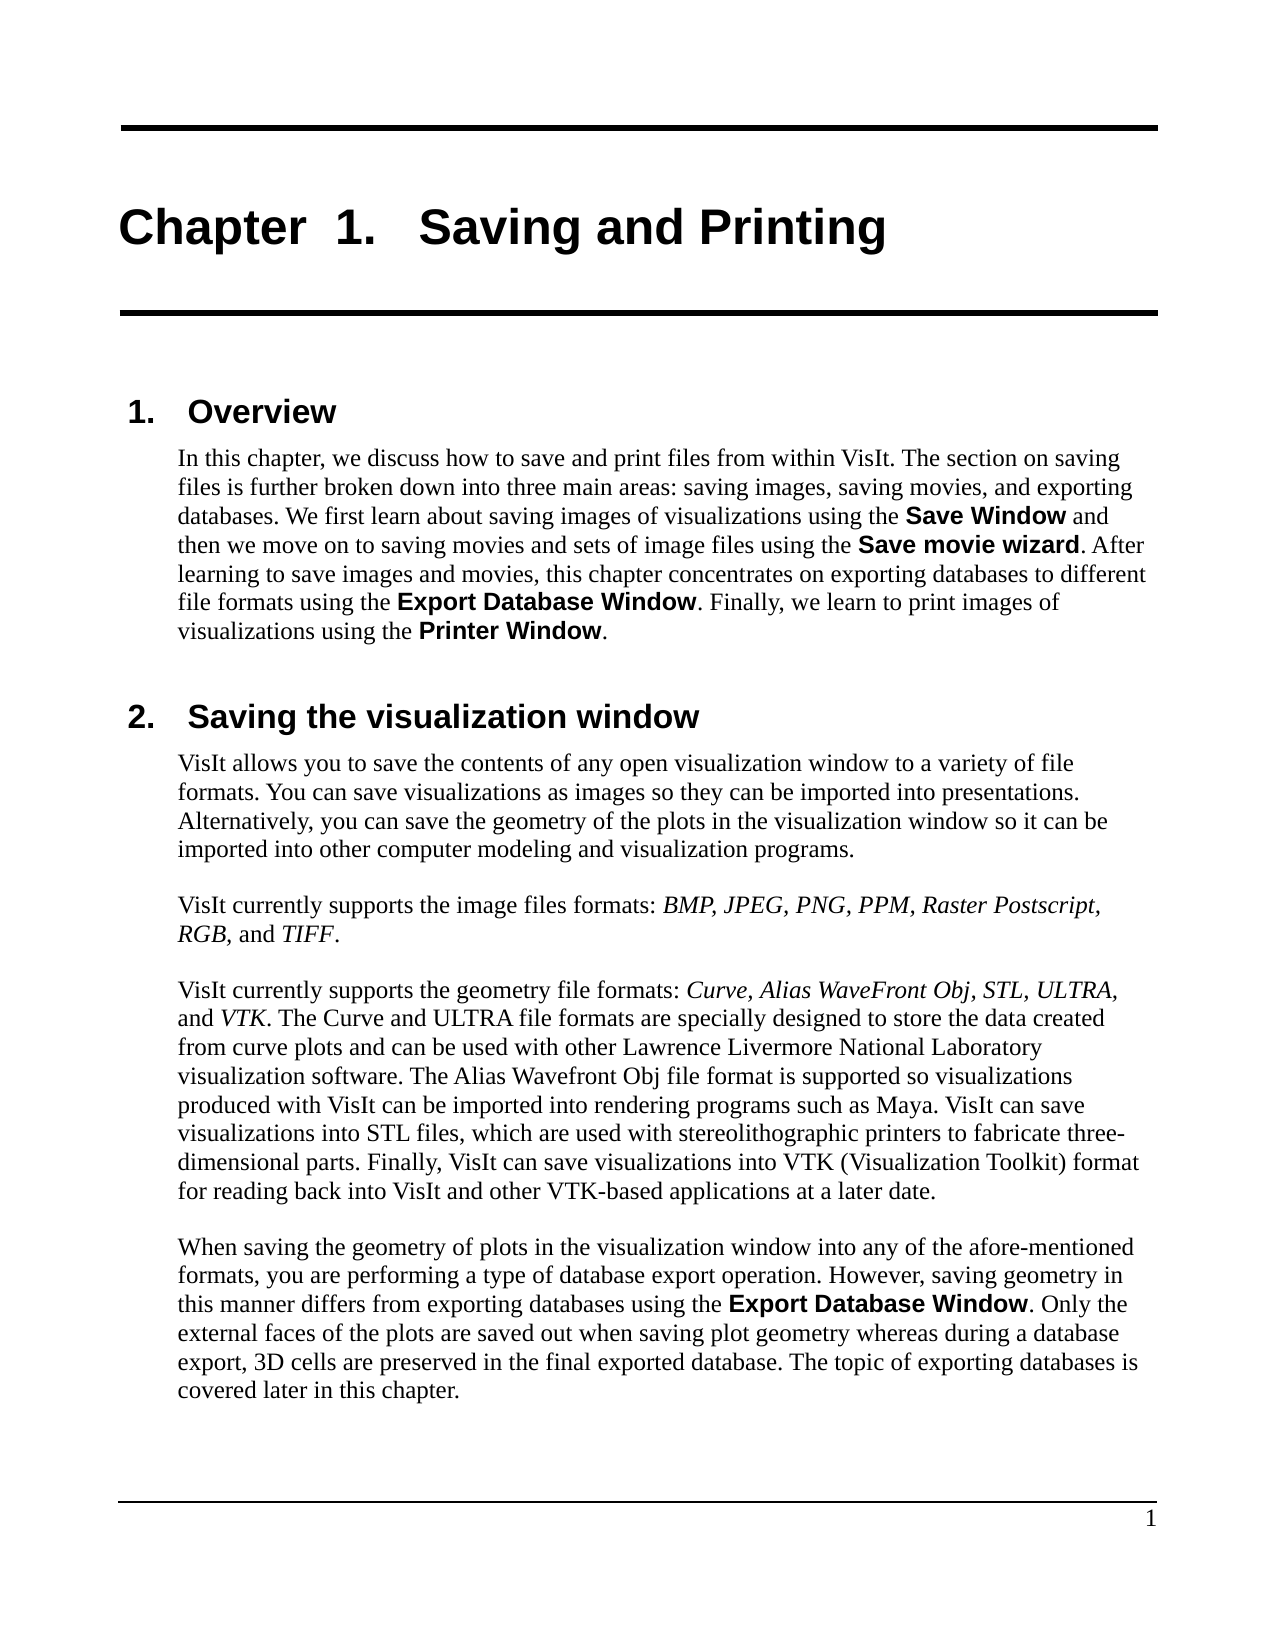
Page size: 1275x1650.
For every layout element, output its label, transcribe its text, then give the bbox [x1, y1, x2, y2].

subtitle Overview [118, 392, 1157, 431]
text In this chapter, we discuss how to save and print files from within VisIt. The section on saving files is further broken down into three main areas: saving images, saving movies, and exporting databases. We first learn about saving images of visualizations using the Save Window and then we move on to saving movies and sets of image files using the Save movie wizard. After learning to save images and movies, this chapter concentrates on exporting databases to different file formats using the Export Database Window. Finally, we learn to print images of visualizations using the Printer Window. [177, 443, 1157, 645]
text VisIt allows you to save the contents of any open visualization window to a variety of file formats. You can save visualizations as images so they can be imported into presentations. Alternatively, you can save the geometry of the plots in the visualization window so it can be imported into other computer modeling and visualization programs. [177, 748, 1157, 863]
text VisIt currently supports the geometry file formats: Curve, Alias WaveFront Obj, STL, ULTRA, and VTK. The Curve and ULTRA file formats are specially designed to store the data created from curve plots and can be used with other Lawrence Livermore National Laboratory visualization software. The Alias Wavefront Obj file format is supported so visualizations produced with VisIt can be imported into rendering programs such as Maya. VisIt can save visualizations into STL files, which are used with stereolithographic printers to fabricate three-dimensional parts. Finally, VisIt can save visualizations into VTK (Visualization Toolkit) format for reading back into VisIt and other VTK-based applications at a later date. [177, 975, 1157, 1205]
text When saving the geometry of plots in the visualization window into any of the afore-mentioned formats, you are performing a type of database export operation. However, saving geometry in this manner differs from exporting databases using the Export Database Window. Only the external faces of the plots are saved out when saving plot geometry whereas during a database export, 3D cells are preserved in the final exported database. The topic of exporting databases is covered later in this chapter. [177, 1232, 1157, 1404]
text VisIt currently supports the image files formats: BMP, JPEG, PNG, PPM, Raster Postscript, RGB, and TIFF. [177, 890, 1157, 948]
subtitle Saving the visualization window [118, 697, 1157, 736]
